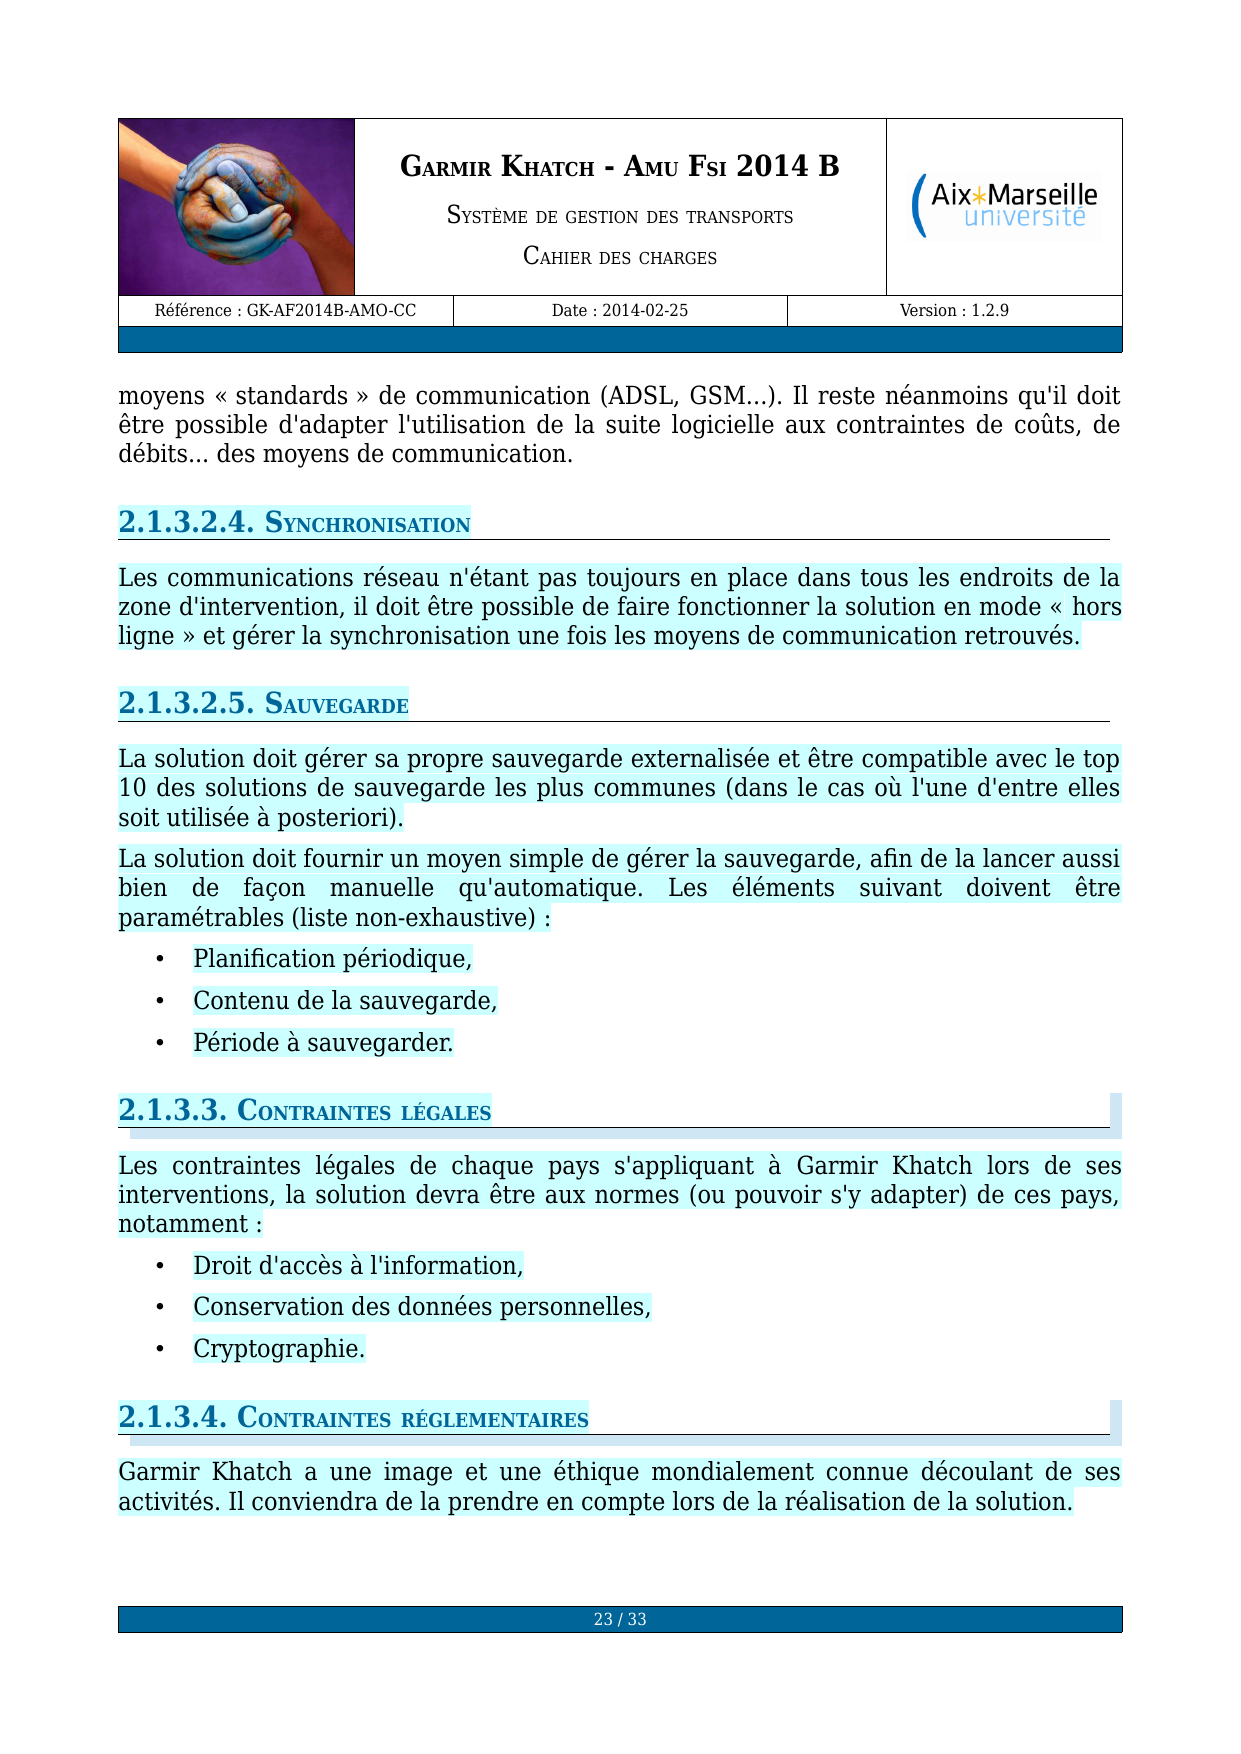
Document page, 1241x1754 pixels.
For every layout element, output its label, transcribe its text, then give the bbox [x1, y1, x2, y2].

text Garmir Khatch a une image et une éthique mondialement connue découlant de ses activités. Il conviendra de la prendre en compte lors de la réalisation de la solution. [118, 1457, 1122, 1516]
subtitle Contraintes légales [118, 1093, 1110, 1127]
list Cryptographie. [156, 1334, 1122, 1363]
text La solution doit gérer sa propre sauvegarde externalisée et être compatible avec le top 10 des solutions de sauvegarde les plus communes (dans le cas où l'une d'entre elles soit utilisée à posteriori). [118, 744, 1122, 832]
text moyens « standards » de communication (ADSL, GSM...). Il reste néanmoins qu'il doit être possible d'adapter l'utilisation de la suite logicielle aux contraintes de coûts, de débits... des moyens de communication. [118, 381, 1122, 469]
list Droit d'accès à l'information, [156, 1251, 1122, 1280]
text Les contraintes légales de chaque pays s'appliquant à Garmir Khatch lors de ses interventions, la solution devra être aux normes (ou pouvoir s'y adapter) de ces pays, notamment : [118, 1151, 1122, 1238]
picture [887, 126, 1122, 288]
picture [119, 119, 354, 295]
list Conservation des données personnelles, [156, 1293, 1122, 1322]
list Planification périodique, [156, 944, 1122, 973]
text Les communications réseau n'étant pas toujours en place dans tous les endroits de la zone d'intervention, il doit être possible de faire fonctionner la solution en mode « hors ligne » et gérer la synchronisation une fois les moyens de communication retrouvés. [118, 563, 1122, 650]
subtitle Synchronisation [118, 505, 1110, 539]
text La solution doit fournir un moyen simple de gérer la sauvegarde, afin de la lancer aussi bien de façon manuelle qu'automatique. Les éléments suivant doivent être paramétrables (liste non-exhaustive) : [118, 844, 1122, 932]
list Période à sauvegarder. [156, 1028, 1122, 1057]
subtitle Contraintes réglementaires [118, 1399, 1110, 1434]
subtitle Sauvegarde [118, 686, 1110, 721]
list Contenu de la sauvegarde, [156, 986, 1122, 1015]
